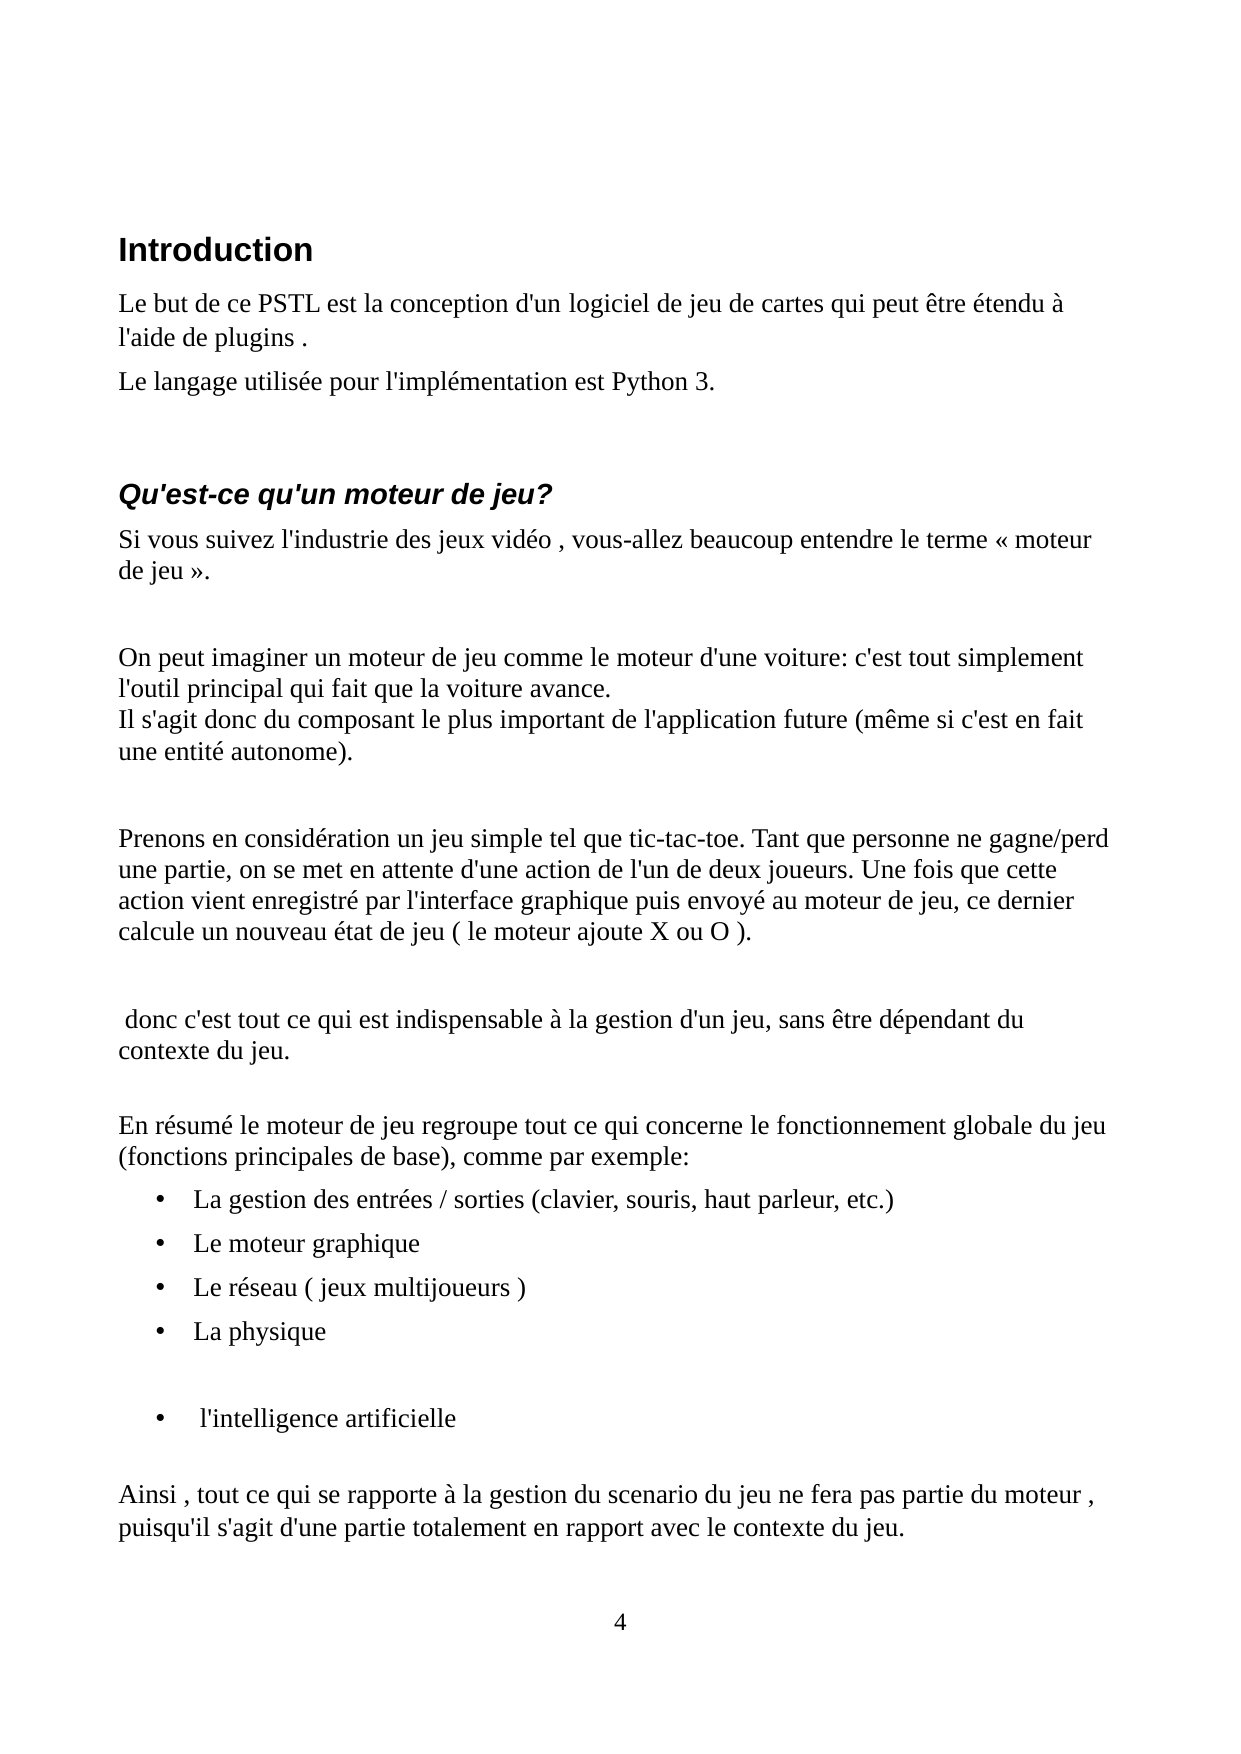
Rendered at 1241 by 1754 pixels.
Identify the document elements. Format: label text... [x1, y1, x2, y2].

subtitle Introduction [118, 230, 1122, 269]
text Le but de ce PSTL est la conception d'un logiciel de jeu de cartes qui peut être étendu à l'aide de plugins . [118, 281, 1122, 352]
text Prenons en considération un jeu simple tel que tic-tac-toe. Tant que personne ne gagne/perd une partie, on se met en attente d'une action de l'un de deux joueurs. Une fois que cette action vient enregistré par l'interface graphique puis envoyé au moteur de jeu, ce dernier calcule un nouveau état de jeu ( le moteur ajoute X ou O ). [118, 822, 1122, 947]
text En résumé le moteur de jeu regroupe tout ce qui concerne le fonctionnement globale du jeu (fonctions principales de base), comme par exemple: [118, 1078, 1122, 1171]
list Le moteur graphique [156, 1227, 1122, 1258]
text Si vous suivez l'industrie des jeux vidéo , vous-allez beaucoup entendre le terme « moteur de jeu ». [118, 523, 1122, 585]
list Ainsi , tout ce qui se rapporte à la gestion du scenario du jeu ne fera pas partie du moteur , puisqu'il s'agit d'une partie totalement en rapport avec le contexte du jeu. [81, 1477, 1122, 1542]
list l'intelligence artificielle [156, 1402, 1122, 1464]
list La physique [156, 1315, 1122, 1346]
text Le langage utilisée pour l'implémentation est Python 3. [118, 364, 1122, 396]
subtitle Qu'est-ce qu'un moteur de jeu? [118, 477, 1122, 510]
list Le réseau ( jeux multijoueurs ) [156, 1271, 1122, 1302]
text donc c'est tout ce qui est indispensable à la gestion d'un jeu, sans être dépendant du contexte du jeu. [118, 1003, 1122, 1065]
list La gestion des entrées / sorties (clavier, souris, haut parleur, etc.) [156, 1183, 1122, 1215]
text On peut imaginer un moteur de jeu comme le moteur d'une voiture: c'est tout simplement l'outil principal qui fait que la voiture avance. Il s'agit donc du composant le plus important de l'application future (même si c'est en fait une entité autonome). [118, 641, 1122, 766]
